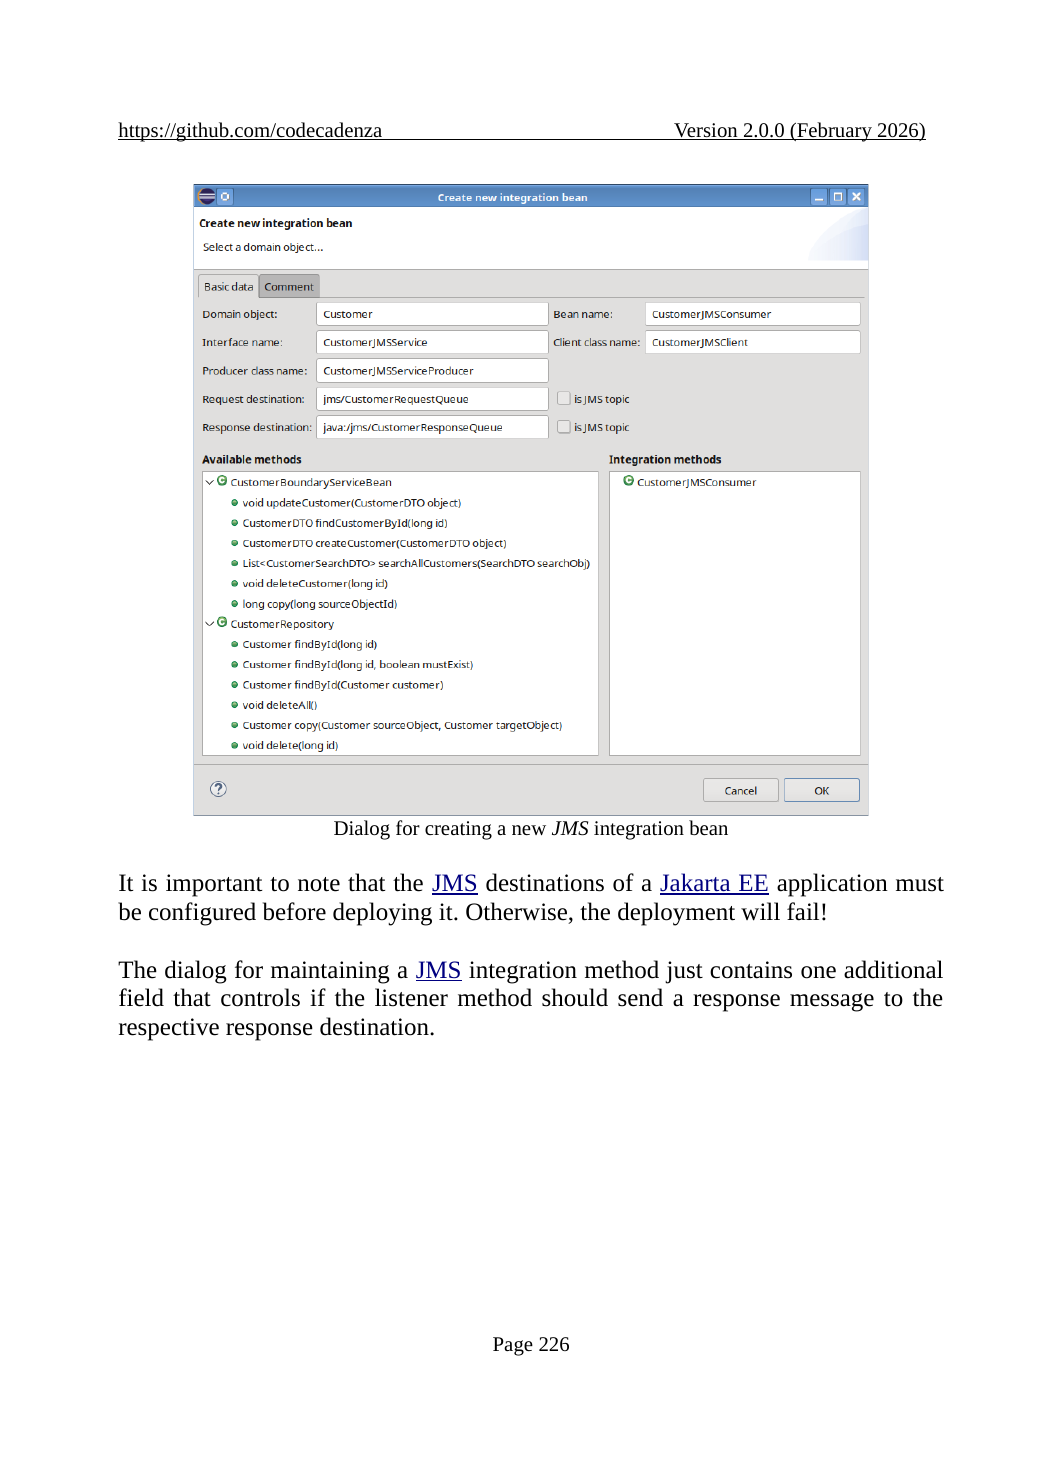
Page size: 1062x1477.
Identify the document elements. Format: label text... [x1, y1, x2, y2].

text The dialog for maintaining a JMS integration method just contains one additional field that controls if the listener method should send a response message to the respective response destination. [118, 955, 944, 1041]
picture [193, 184, 869, 816]
text Dialog for creating a new JMS integration bean [193, 816, 868, 840]
text It is important to note that the JMS destinations of a Jakarta EE application must be configured before deploying it. Otherwise, the deployment will fail! [118, 868, 944, 926]
